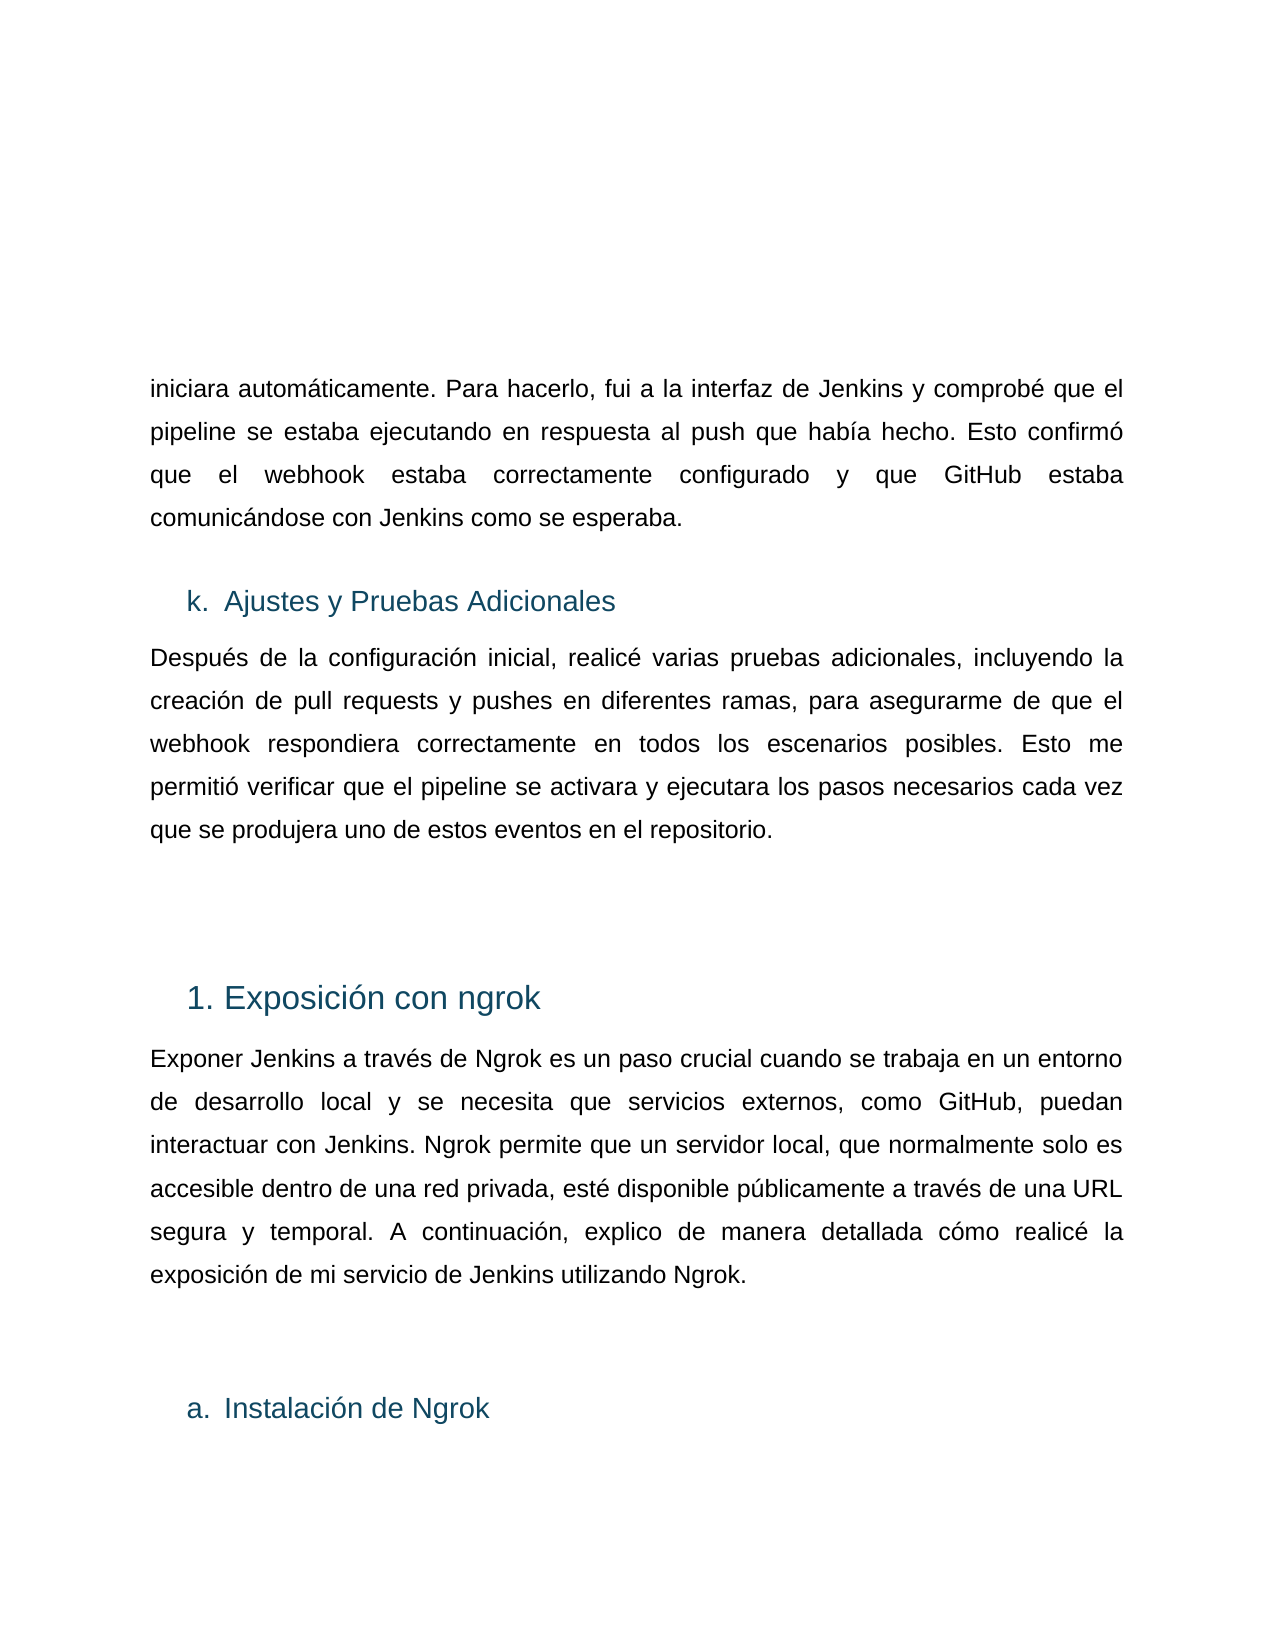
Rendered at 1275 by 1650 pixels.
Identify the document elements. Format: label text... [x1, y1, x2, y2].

text Exponer Jenkins a través de Ngrok es un paso crucial cuando se trabaja en un entorno de desarrollo local y se necesita que servicios externos, como GitHub, puedan interactuar con Jenkins. Ngrok permite que un servidor local, que normalmente solo es accesible dentro de una red privada, esté disponible públicamente a través de una URL segura y temporal. A continuación, explico de manera detallada cómo realicé la exposición de mi servicio de Jenkins utilizando Ngrok. [150, 1044, 1125, 1288]
text Después de la configuración inicial, realicé varias pruebas adicionales, incluyendo la creación de pull requests y pushes en diferentes ramas, para asegurarme de que el webhook respondiera correctamente en todos los escenarios posibles. Esto me permitió verificar que el pipeline se activara y ejecutara los pasos necesarios cada vez que se produjera uno de estos eventos en el repositorio. [150, 642, 1125, 844]
list Exposición con ngrok [186, 978, 1125, 1017]
list Instalación de Ngrok [186, 1391, 1125, 1425]
text iniciara automáticamente. Para hacerlo, fui a la interfaz de Jenkins y comprobé que el pipeline se estaba ejecutando en respuesta al push que había hecho. Esto confirmó que el webhook estaba correctamente configurado y que GitHub estaba comunicándose con Jenkins como se esperaba. [150, 374, 1125, 532]
list Ajustes y Pruebas Adicionales [186, 584, 1125, 617]
